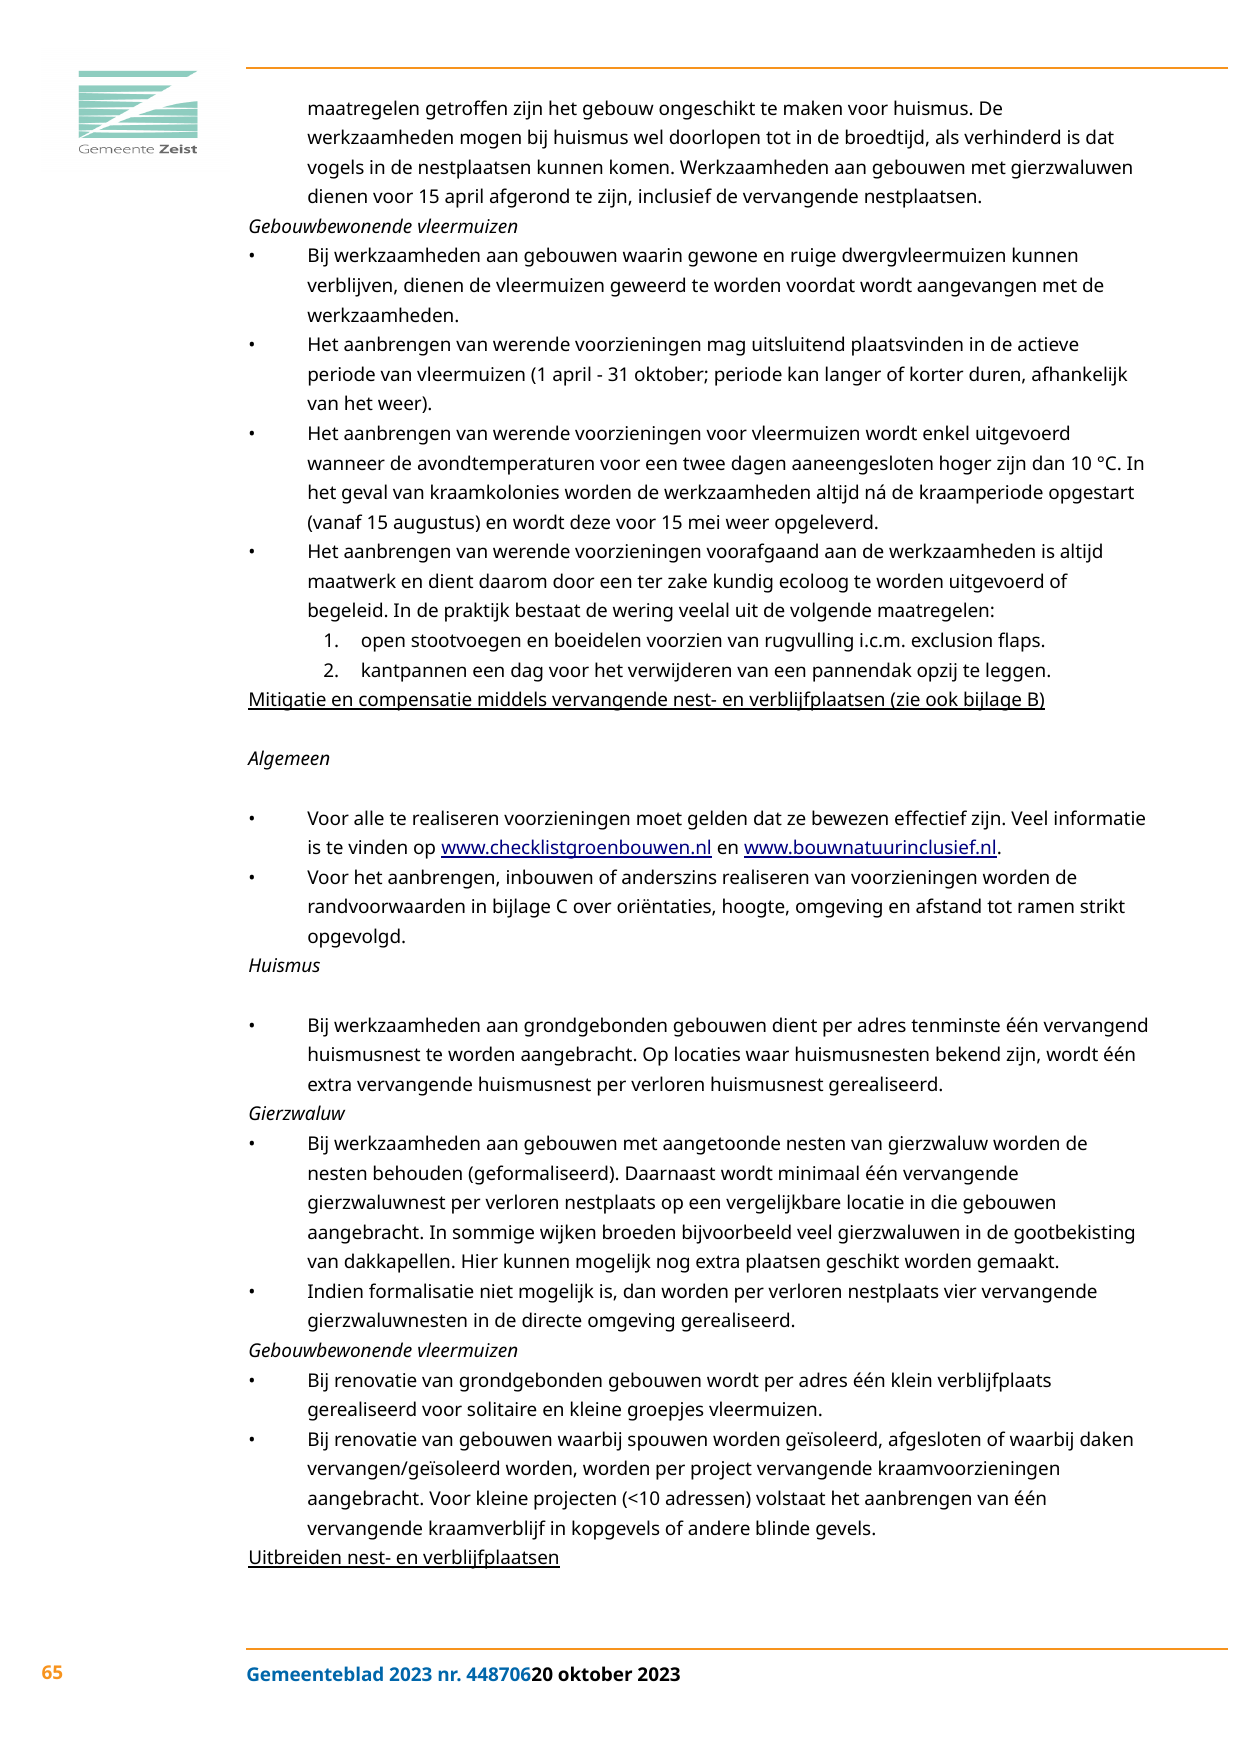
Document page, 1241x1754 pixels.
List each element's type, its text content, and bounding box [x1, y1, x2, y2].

list Bij renovatie van grondgebonden gebouwen wordt per adres één klein verblijfplaats gerealiseerd voor solitaire en kleine groepjes vleermuizen. [248, 1367, 1152, 1422]
text Gierzwaluw [248, 1101, 1152, 1126]
picture [41, 47, 231, 172]
text Huismus [248, 953, 1152, 978]
list Het aanbrengen van werende voorzieningen voorafgaand aan de werkzaamheden is altijd maatwerk en dient daarom door een ter zake kundig ecoloog te worden uitgevoerd of begeleid. In de praktijk bestaat de wering veelal uit de volgende maatregelen: [248, 538, 1152, 623]
list Bij werkzaamheden aan gebouwen met aangetoonde nesten van gierzwaluw worden de nesten behouden (geformaliseerd). Daarnaast wordt minimaal één vervangende gierzwaluwnest per verloren nestplaats op een vergelijkbare locatie in die gebouwen aangebracht. In sommige wijken broeden bijvoorbeeld veel gierzwaluwen in de gootbekisting van dakkapellen. Hier kunnen mogelijk nog extra plaatsen geschikt worden gemaakt. [248, 1130, 1152, 1274]
text Uitbreiden nest- en verblijfplaatsen [248, 1544, 1152, 1570]
text Algemeen [248, 746, 1152, 771]
text Gebouwbewonende vleermuizen [248, 213, 1152, 239]
list Bij werkzaamheden aan grondgebonden gebouwen dient per adres tenminste één vervangend huismusnest te worden aangebracht. Op locaties waar huismusnesten bekend zijn, wordt één extra vervangende huismusnest per verloren huismusnest gerealiseerd. [248, 1012, 1152, 1097]
list maatregelen getroffen zijn het gebouw ongeschikt te maken voor huismus. De werkzaamheden mogen bij huismus wel doorlopen tot in de broedtijd, als verhinderd is dat vogels in de nestplaatsen kunnen komen. Werkzaamheden aan gebouwen met gierzwaluwen dienen voor 15 april afgerond te zijn, inclusief de vervangende nestplaatsen. [248, 95, 1152, 209]
list Voor alle te realiseren voorzieningen moet gelden dat ze bewezen effectief zijn. Veel informatie is te vinden op www.checklistgroenbouwen.nl en www.bouwnatuurinclusief.nl. [248, 805, 1152, 860]
list kantpannen een dag voor het verwijderen van een pannendak opzij te leggen. [323, 657, 1152, 683]
list Bij renovatie van gebouwen waarbij spouwen worden geïsoleerd, afgesloten of waarbij daken vervangen/geïsoleerd worden, worden per project vervangende kraamvoorzieningen aangebracht. Voor kleine projecten (<10 adressen) volstaat het aanbrengen van één vervangende kraamverblijf in kopgevels of andere blinde gevels. [248, 1426, 1152, 1541]
list open stootvoegen en boeidelen voorzien van rugvulling i.c.m. exclusion flaps. [323, 627, 1152, 653]
list Het aanbrengen van werende voorzieningen voor vleermuizen wordt enkel uitgevoerd wanneer de avondtemperaturen voor een twee dagen aaneengesloten hoger zijn dan 10 °C. In het geval van kraamkolonies worden de werkzaamheden altijd ná de kraamperiode opgestart (vanaf 15 augustus) en wordt deze voor 15 mei weer opgeleverd. [248, 420, 1152, 535]
list Bij werkzaamheden aan gebouwen waarin gewone en ruige dwergvleermuizen kunnen verblijven, dienen de vleermuizen geweerd te worden voordat wordt aangevangen met de werkzaamheden. [248, 243, 1152, 328]
text Gebouwbewonende vleermuizen [248, 1337, 1152, 1363]
text Mitigatie en compensatie middels vervangende nest- en verblijfplaatsen (zie ook bijlage B) [248, 686, 1152, 712]
list Het aanbrengen van werende voorzieningen mag uitsluitend plaatsvinden in de actieve periode van vleermuizen (1 april - 31 oktober; periode kan langer of korter duren, afhankelijk van het weer). [248, 331, 1152, 416]
list Voor het aanbrengen, inbouwen of anderszins realiseren van voorzieningen worden de randvoorwaarden in bijlage C over oriëntaties, hoogte, omgeving en afstand tot ramen strikt opgevolgd. [248, 864, 1152, 949]
list Indien formalisatie niet mogelijk is, dan worden per verloren nestplaats vier vervangende gierzwaluwnesten in de directe omgeving gerealiseerd. [248, 1278, 1152, 1333]
